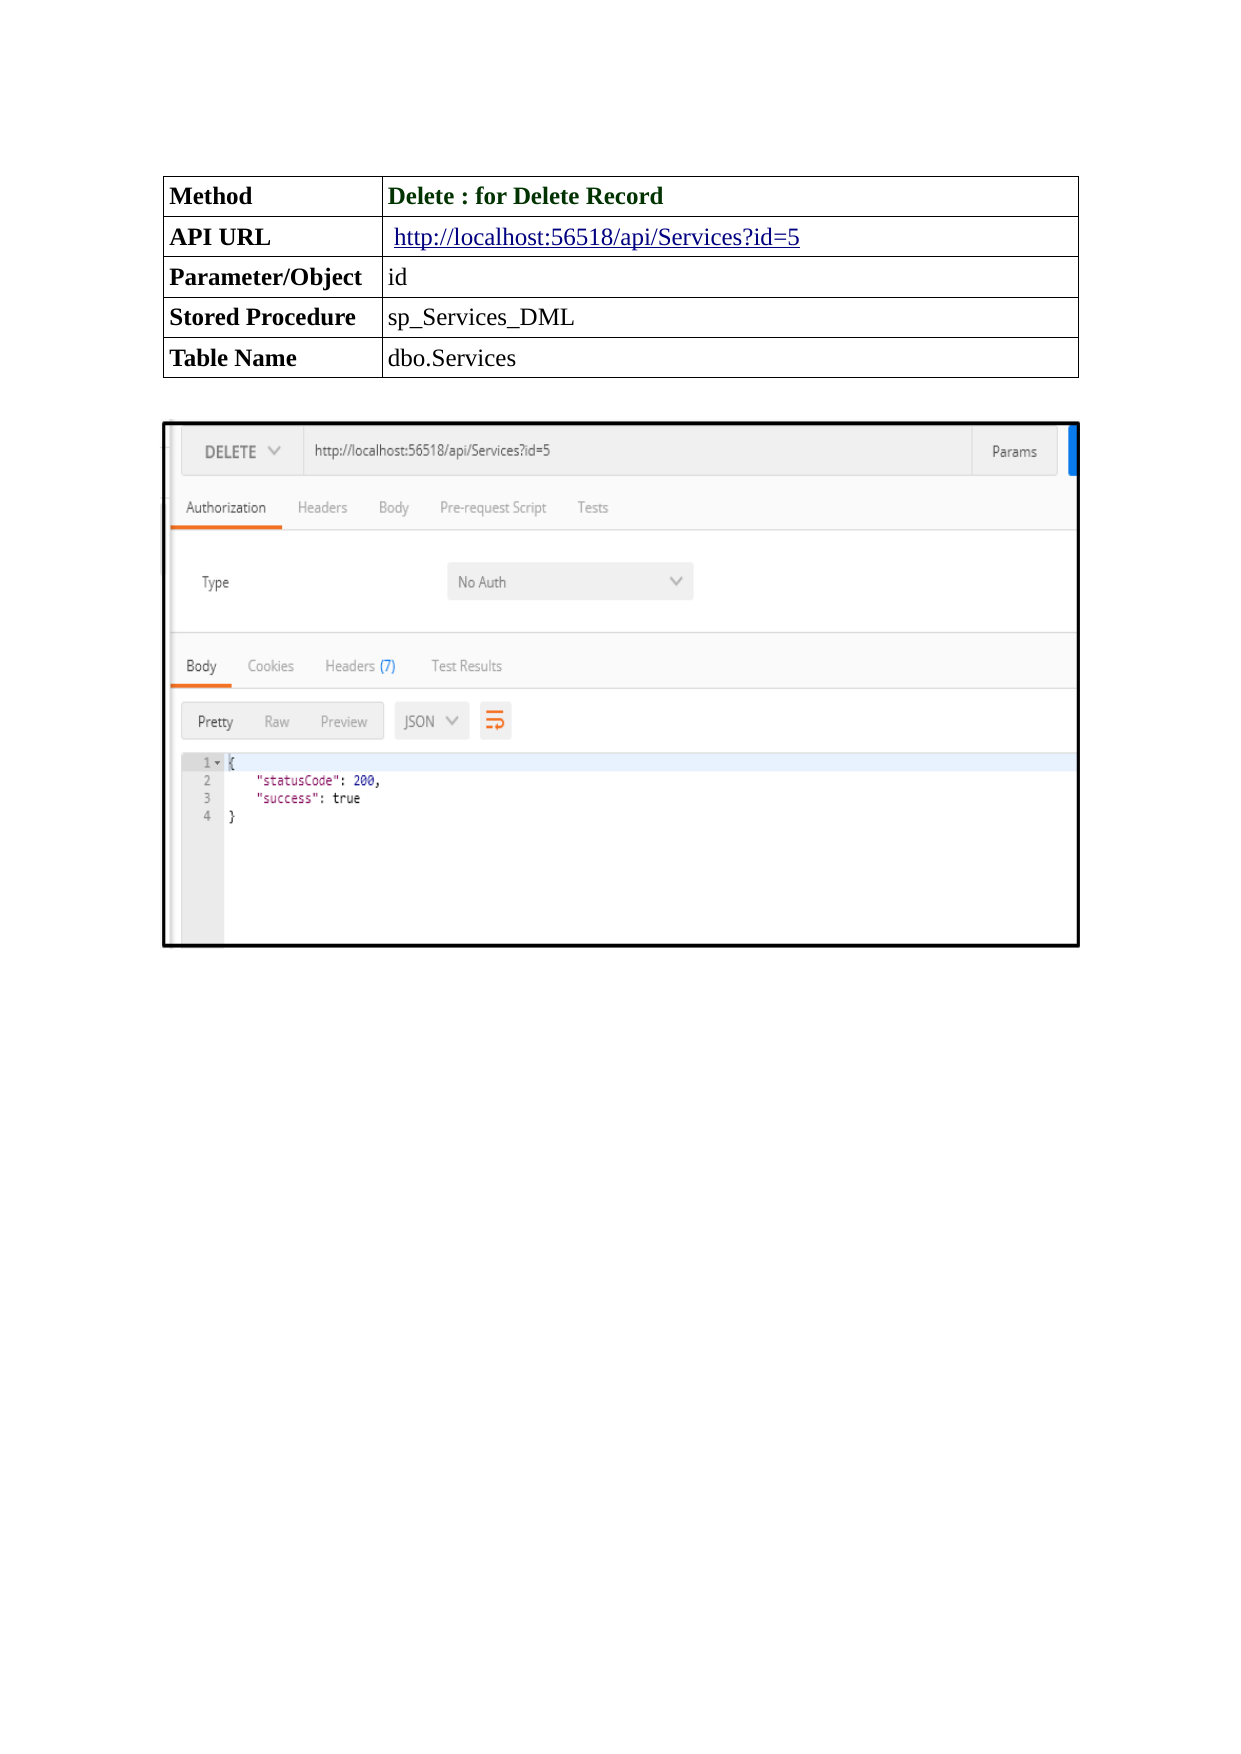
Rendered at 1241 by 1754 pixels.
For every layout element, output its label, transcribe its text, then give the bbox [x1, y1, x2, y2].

table_cell Parameter/Object [164, 257, 382, 297]
table_cell API URL [164, 217, 382, 256]
table_cell dbo.Services [383, 338, 1078, 377]
picture [159, 419, 1080, 949]
table_cell Table Name [164, 338, 382, 377]
table_cell Stored Procedure [164, 298, 382, 337]
table_cell http://localhost:56518/api/Services?id=5 [383, 217, 1078, 256]
table_header Delete : for Delete Record [383, 177, 1078, 216]
table_header Method [164, 177, 382, 216]
table_cell id [383, 257, 1078, 297]
table_cell sp_Services_DML [383, 298, 1078, 337]
